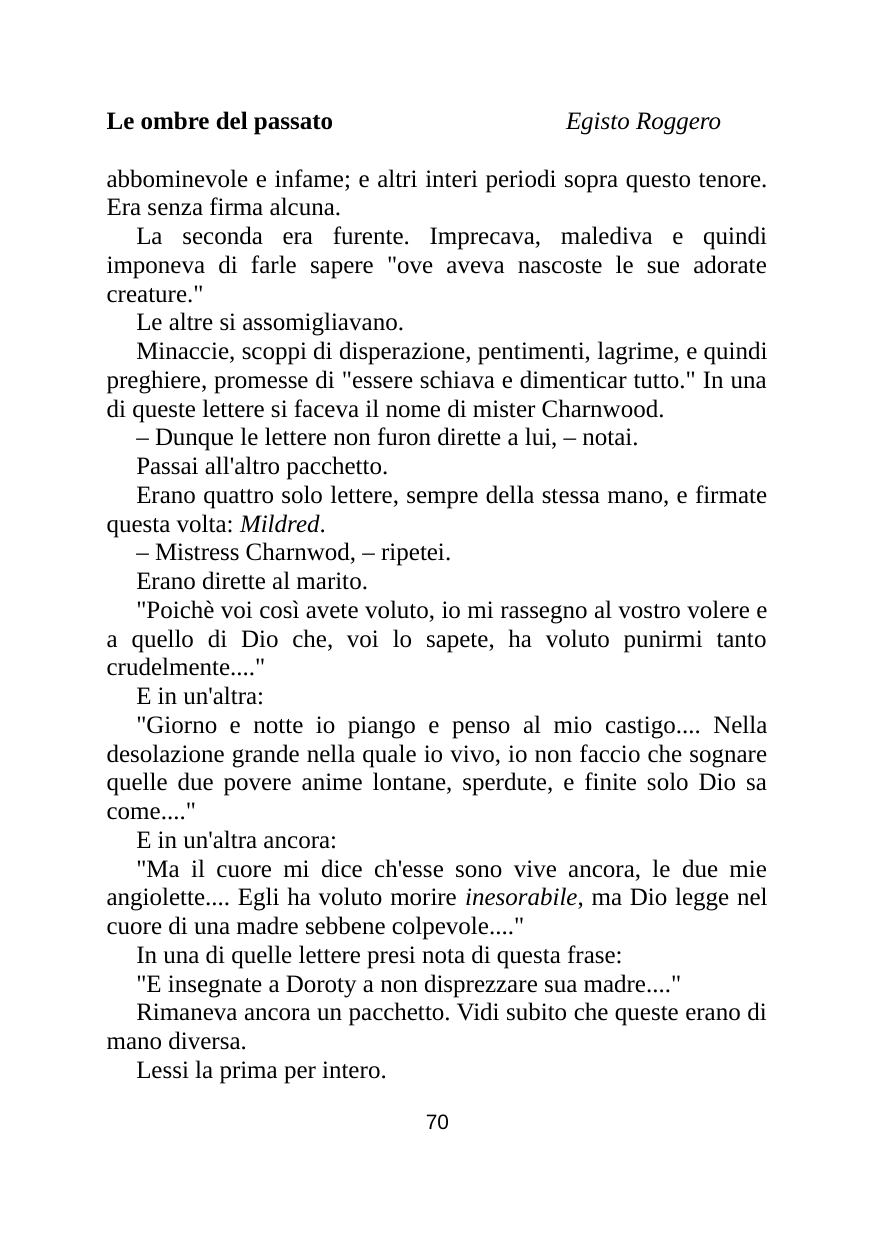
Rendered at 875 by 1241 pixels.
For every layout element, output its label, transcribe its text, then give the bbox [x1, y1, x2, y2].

text Le altre si assomigliavano. [106, 307, 768, 336]
text "E insegnate a Doroty a non disprezzare sua madre...." [106, 969, 768, 997]
text Rimaneva ancora un pacchetto. Vidi subito che queste erano di mano diversa. [106, 997, 768, 1055]
text In una di quelle lettere presi nota di questa frase: [106, 940, 768, 969]
text "Ma il cuore mi dice ch'esse sono vive ancora, le due mie angiolette.... Egli ha voluto morire inesorabile, ma Dio legge nel cuore di una madre sebbene colpevole...." [106, 854, 768, 940]
text Passai all'altro pacchetto. [106, 451, 768, 480]
text Lessi la prima per intero. [106, 1055, 768, 1084]
text abbominevole e infame; e altri interi periodi sopra questo tenore. Era senza firma alcuna. [106, 164, 768, 221]
text – Mistress Charnwod, – ripetei. [106, 537, 768, 566]
text Erano quattro solo lettere, sempre della stessa mano, e firmate questa volta: Mildred. [106, 480, 768, 537]
text E in un'altra ancora: [106, 825, 768, 854]
text La seconda era furente. Imprecava, malediva e quindi imponeva di farle sapere "ove aveva nascoste le sue adorate creature." [106, 221, 768, 307]
text "Poichè voi così avete voluto, io mi rassegno al vostro volere e a quello di Dio che, voi lo sapete, ha voluto punirmi tanto crudelmente...." [106, 595, 768, 681]
text "Giorno e notte io piango e penso al mio castigo.... Nella desolazione grande nella quale io vivo, io non faccio che sognare quelle due povere anime lontane, sperdute, e finite solo Dio sa come...." [106, 710, 768, 825]
text Minaccie, scoppi di disperazione, pentimenti, lagrime, e quindi preghiere, promesse di "essere schiava e dimenticar tutto." In una di queste lettere si faceva il nome di mister Charnwood. [106, 336, 768, 422]
text – Dunque le lettere non furon dirette a lui, – notai. [106, 422, 768, 451]
text E in un'altra: [106, 681, 768, 710]
text Erano dirette al marito. [106, 566, 768, 595]
